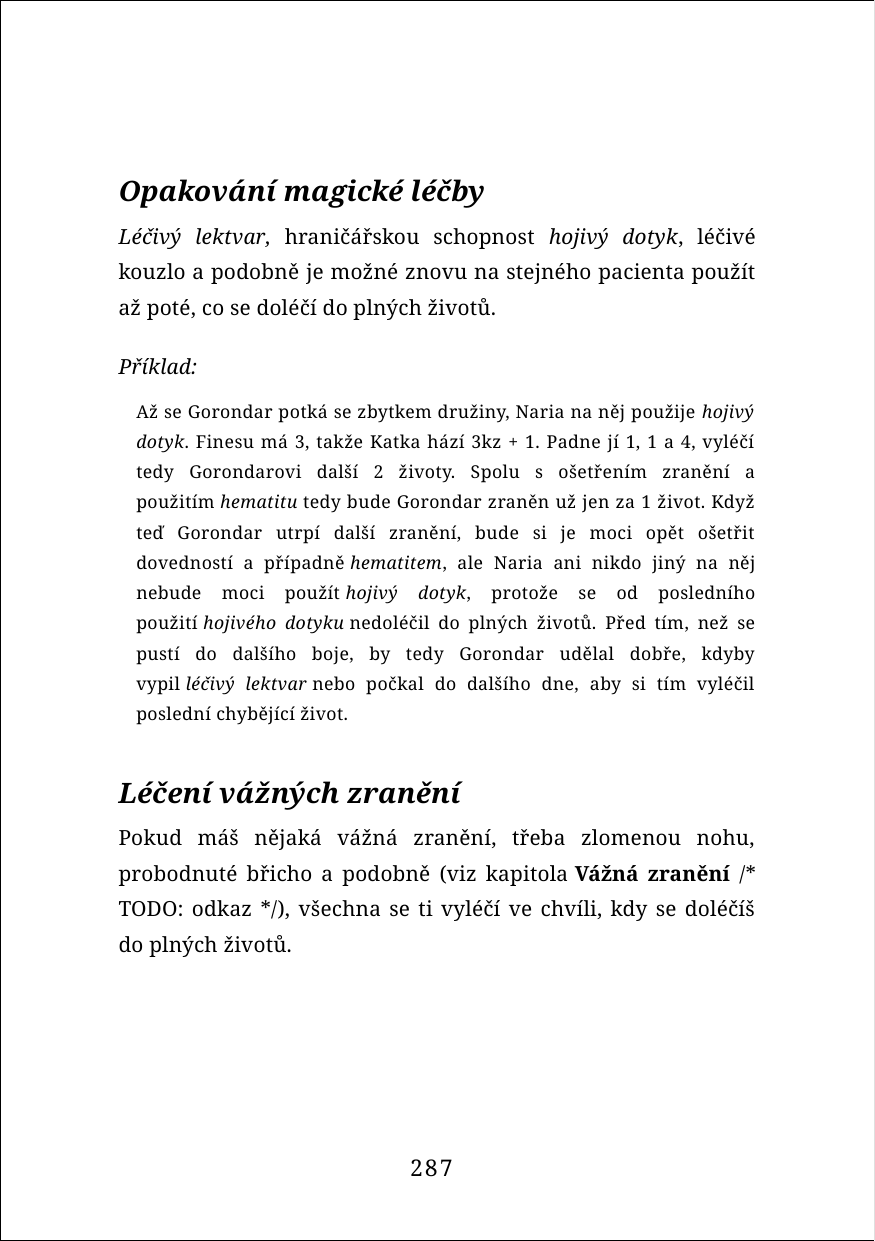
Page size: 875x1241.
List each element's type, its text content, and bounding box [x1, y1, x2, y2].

subtitle Opakování magické léčby [118, 172, 756, 210]
text Příklad: [118, 352, 756, 381]
text Pokud máš nějaká vážná zranění, třeba zlomenou nohu, probodnuté břicho a podobně (viz kapitola Vážná zranění /* TODO: odkaz */), všechna se ti vyléčí ve chvíli, kdy se doléčíš do plných životů. [118, 823, 756, 958]
text Léčivý lektvar, hraničářskou schopnost hojivý dotyk, léčivé kouzlo a podobně je možné znovu na stejného pacienta použít až poté, co se doléčí do plných životů. [118, 222, 756, 321]
subtitle Léčení vážných zranění [118, 773, 756, 811]
text Až se Gorondar potká se zbytkem družiny, Naria na něj použije hojivý dotyk. Finesu má 3, takže Katka hází 3kz + 1. Padne jí 1, 1 a 4, vyléčí tedy Gorondarovi další 2 životy. Spolu s ošetřením zranění a použitím hematitu tedy bude Gorondar zraněn už jen za 1 život. Když teď Gorondar utrpí další zranění, bude si je moci opět ošetřit dovedností a případně hematitem, ale Naria ani nikdo jiný na něj nebude moci použít hojivý dotyk, protože se od posledního použití hojivého dotyku nedoléčil do plných životů. Před tím, než se pustí do dalšího boje, by tedy Gorondar udělal dobře, kdyby vypil léčivý lektvar nebo počkal do dalšího dne, aby si tím vyléčil poslední chybějící život. [136, 399, 756, 726]
